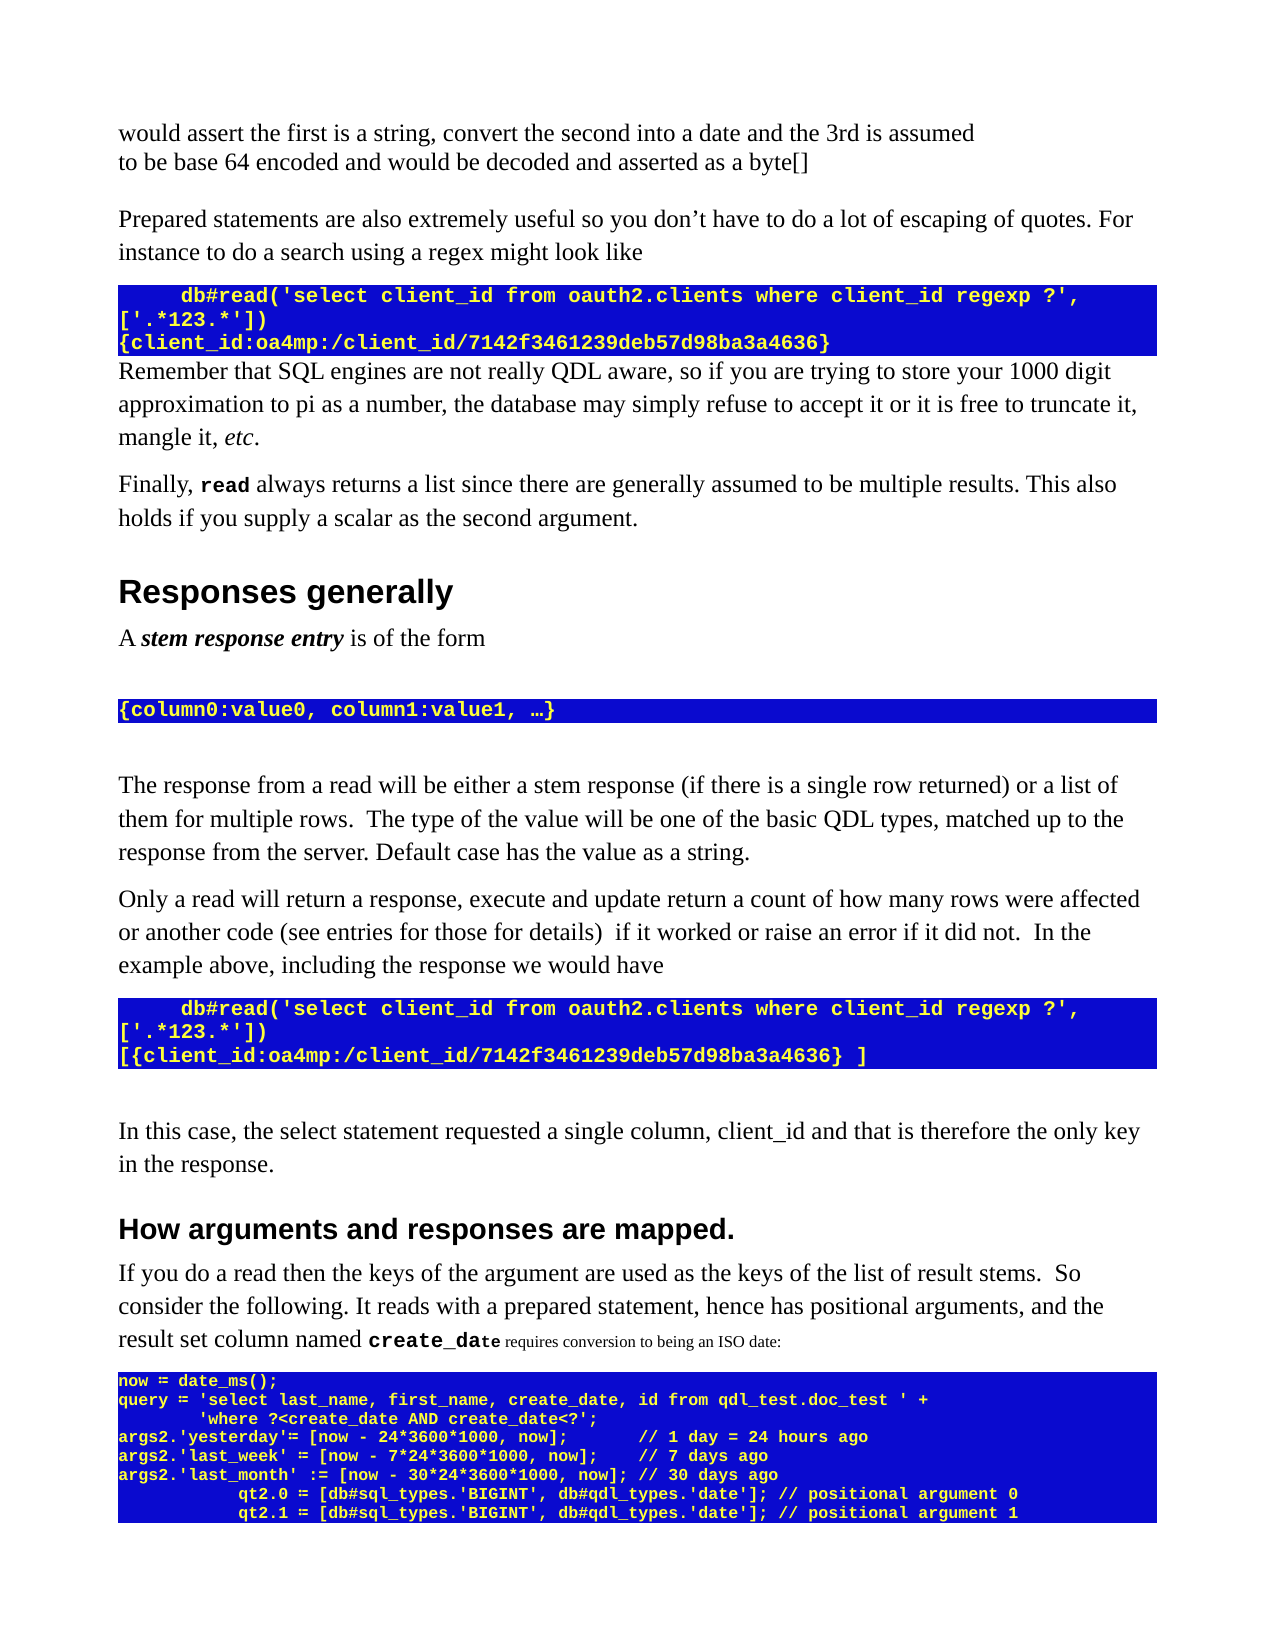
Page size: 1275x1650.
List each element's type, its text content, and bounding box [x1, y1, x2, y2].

text Finally, read always returns a list since there are generally assumed to be multiple results. This also holds if you supply a scalar as the second argument. [118, 469, 1157, 532]
text A stem response entry is of the form [118, 623, 1157, 652]
text qt2.1 ≔ [db#sql_types.'BIGINT', db#qdl_types.'date']; // positional argument 1 [118, 1504, 1157, 1523]
text Remember that SQL engines are not really QDL aware, so if you are trying to store your 1000 digit approximation to pi as a number, the database may simply refuse to accept it or it is free to truncate it, mangle it, etc. [118, 356, 1157, 451]
text The response from a read will be either a stem response (if there is a single row returned) or a list of them for multiple rows. The type of the value will be one of the basic QDL types, matched up to the response from the server. Default case has the value as a string. [118, 771, 1157, 865]
text args2.'yesterday'≔ [now - 24*3600*1000, now]; // 1 day = 24 hours ago [118, 1429, 1157, 1448]
text {column0:value0, column1:value1, …} [118, 699, 1157, 723]
text If you do a read then the keys of the argument are used as the keys of the list of result stems. So consider the following. It reads with a prepared statement, hence has positional arguments, and the result set column named create_date requires conversion to being an ISO date: [118, 1258, 1157, 1353]
text 'where ?<create_date AND create_date<?'; [118, 1410, 1157, 1429]
text query ≔ 'select last_name, first_name, create_date, id from qdl_test.doc_test ' + [118, 1391, 1157, 1410]
text [{client_id:oa4mp:/client_id/7142f3461239deb57d98ba3a4636} ] [118, 1045, 1157, 1069]
subtitle Responses generally [118, 572, 1157, 611]
text db#read('select client_id from oauth2.clients where client_id regexp ?', ['.*123.*']) [118, 998, 1157, 1045]
text would assert the first is a string, convert the second into a date and the 3rd is assumed to be base 64 encoded and would be decoded and asserted as a byte[] [118, 118, 1157, 176]
subtitle How arguments and responses are mapped. [118, 1212, 1157, 1245]
text db#read('select client_id from oauth2.clients where client_id regexp ?', ['.*123.*']) [118, 285, 1157, 332]
text now ≔ date_ms(); [118, 1372, 1157, 1391]
text In this case, the select statement requested a single column, client_id and that is therefore the only key in the response. [118, 1116, 1157, 1178]
text Only a read will return a response, execute and update return a count of how many rows were affected or another code (see entries for those for details) if it worked or raise an error if it did not. In the example above, including the response we would have [118, 884, 1157, 979]
text {client_id:oa4mp:/client_id/7142f3461239deb57d98ba3a4636} [118, 332, 1157, 356]
text Prepared statements are also extremely useful so you don’t have to do a lot of escaping of quotes. For instance to do a search using a regex might look like [118, 204, 1157, 266]
text args2.'last_month' := [now - 30*24*3600*1000, now]; // 30 days ago [118, 1467, 1157, 1486]
text args2.'last_week' ≔ [now - 7*24*3600*1000, now]; // 7 days ago [118, 1448, 1157, 1467]
text qt2.0 ≔ [db#sql_types.'BIGINT', db#qdl_types.'date']; // positional argument 0 [118, 1486, 1157, 1504]
